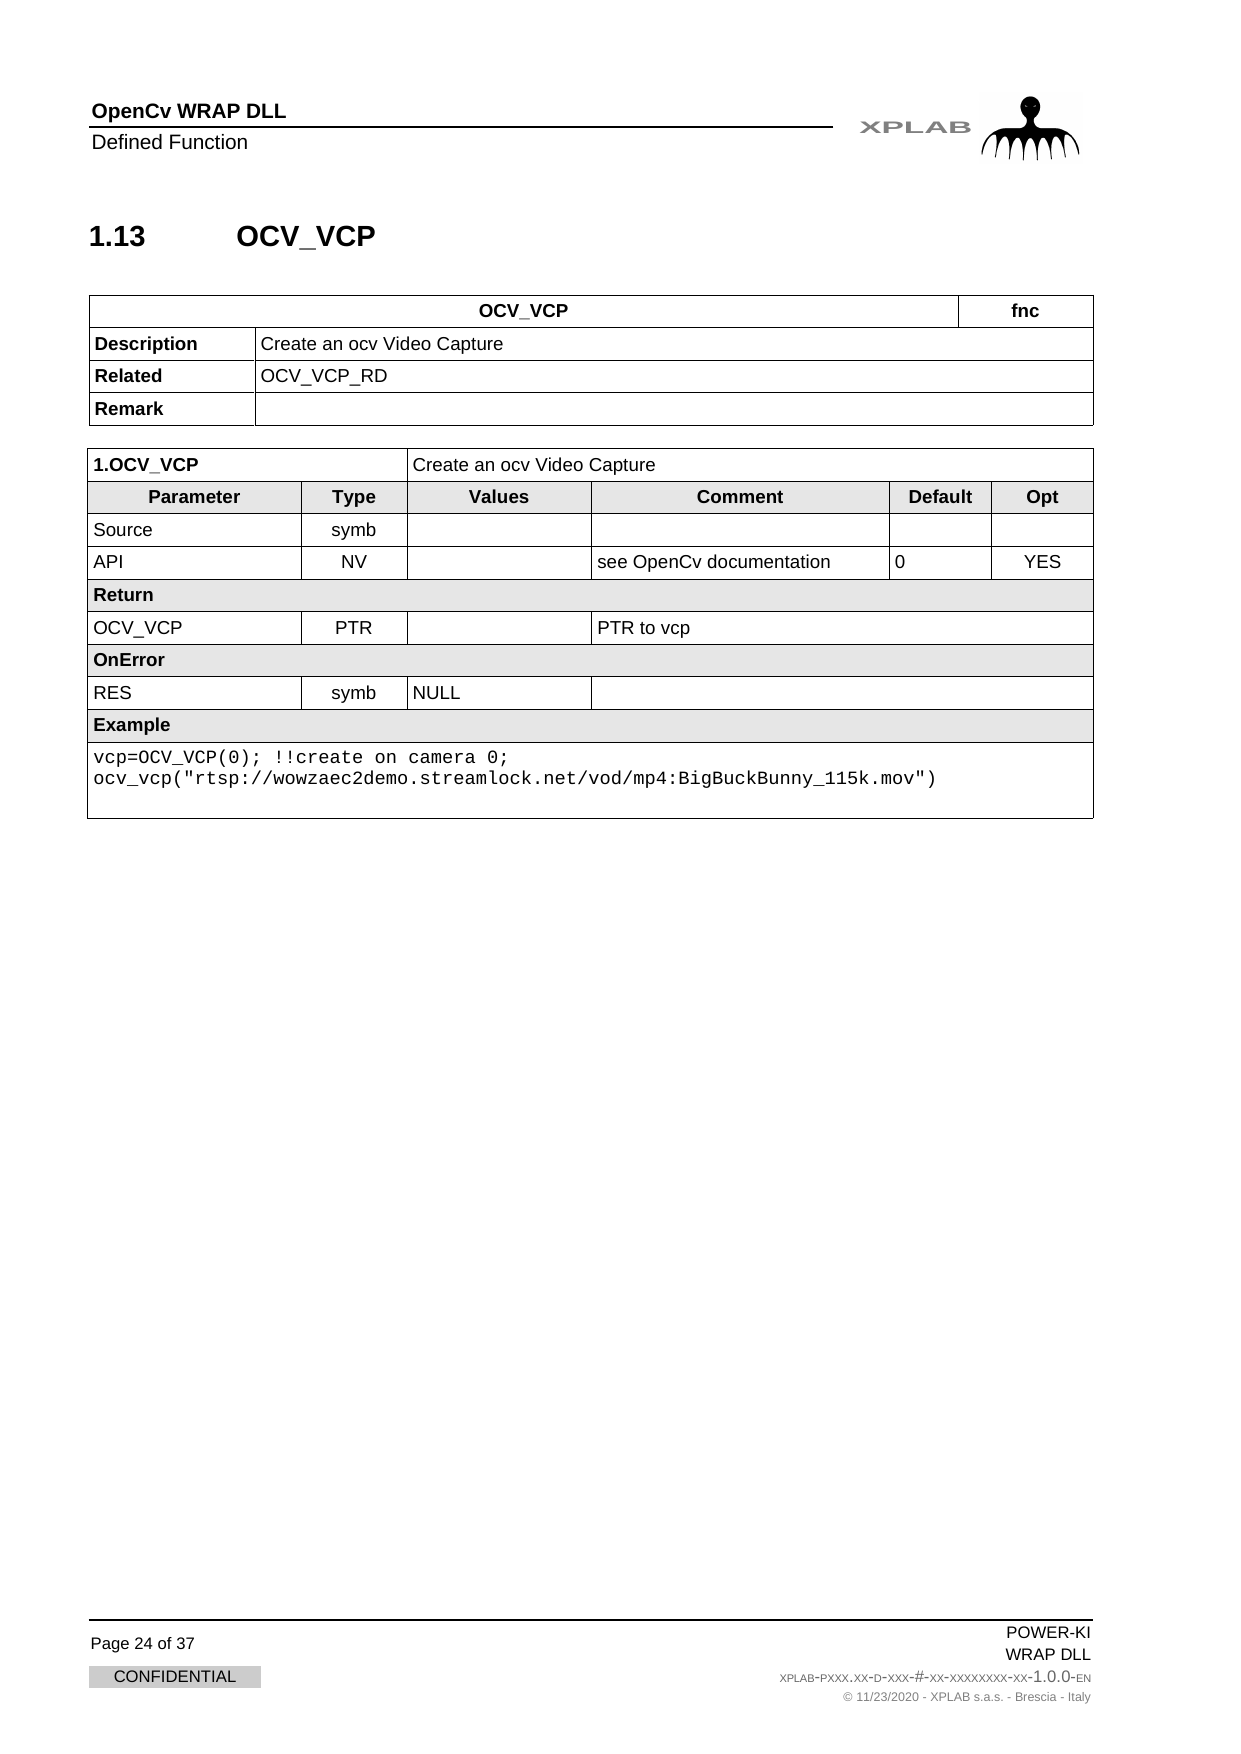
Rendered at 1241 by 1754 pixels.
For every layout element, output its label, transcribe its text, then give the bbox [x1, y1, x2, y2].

table_cell symb [302, 677, 407, 709]
table_cell Remark [90, 393, 254, 425]
table_cell Related [90, 361, 254, 392]
table_cell Default [890, 482, 991, 513]
table_header fnc [959, 296, 1093, 327]
table_cell Source [88, 514, 301, 546]
table_cell [592, 677, 1093, 709]
table_cell OnError [88, 645, 1093, 676]
table_cell [592, 514, 889, 546]
table_cell NULL [408, 677, 591, 709]
table_cell 0 [890, 547, 991, 579]
table_cell Description [90, 328, 254, 360]
table_cell [408, 612, 591, 644]
table_cell OCV_VCP_RD [256, 361, 1093, 392]
subtitle OCV_VCP [88, 220, 1093, 252]
table_cell API [88, 547, 301, 579]
table_cell [256, 393, 1093, 425]
table_header 1.OCV_VCP [88, 449, 407, 481]
table_cell Values [408, 482, 591, 513]
table_cell see OpenCv documentation [592, 547, 889, 579]
table_cell [992, 514, 1093, 546]
table_cell Return [88, 580, 1093, 611]
table_cell [408, 547, 591, 579]
table_header OCV_VCP [90, 296, 958, 327]
table_cell [408, 514, 591, 546]
table_cell symb [302, 514, 407, 546]
table_cell Example [88, 710, 1093, 742]
table_cell vcp=OCV_VCP(0); !!create on camera 0; ocv_vcp("rtsp://wowzaec2demo.streamlock.net/vod/mp4:BigBuckBunny_115k.mov") [88, 743, 1093, 818]
table_cell RES [88, 677, 301, 709]
table_cell [890, 514, 991, 546]
table_cell PTR to vcp [592, 612, 1093, 644]
table_cell PTR [302, 612, 407, 644]
table_cell Opt [992, 482, 1093, 513]
table_cell Comment [592, 482, 889, 513]
table_cell OCV_VCP [88, 612, 301, 644]
table_cell Create an ocv Video Capture [256, 328, 1093, 360]
picture [978, 92, 1083, 164]
table_cell Type [302, 482, 407, 513]
table_cell Parameter [88, 482, 301, 513]
table_header Create an ocv Video Capture [408, 449, 1093, 481]
table_cell NV [302, 547, 407, 579]
table_cell YES [992, 547, 1093, 579]
